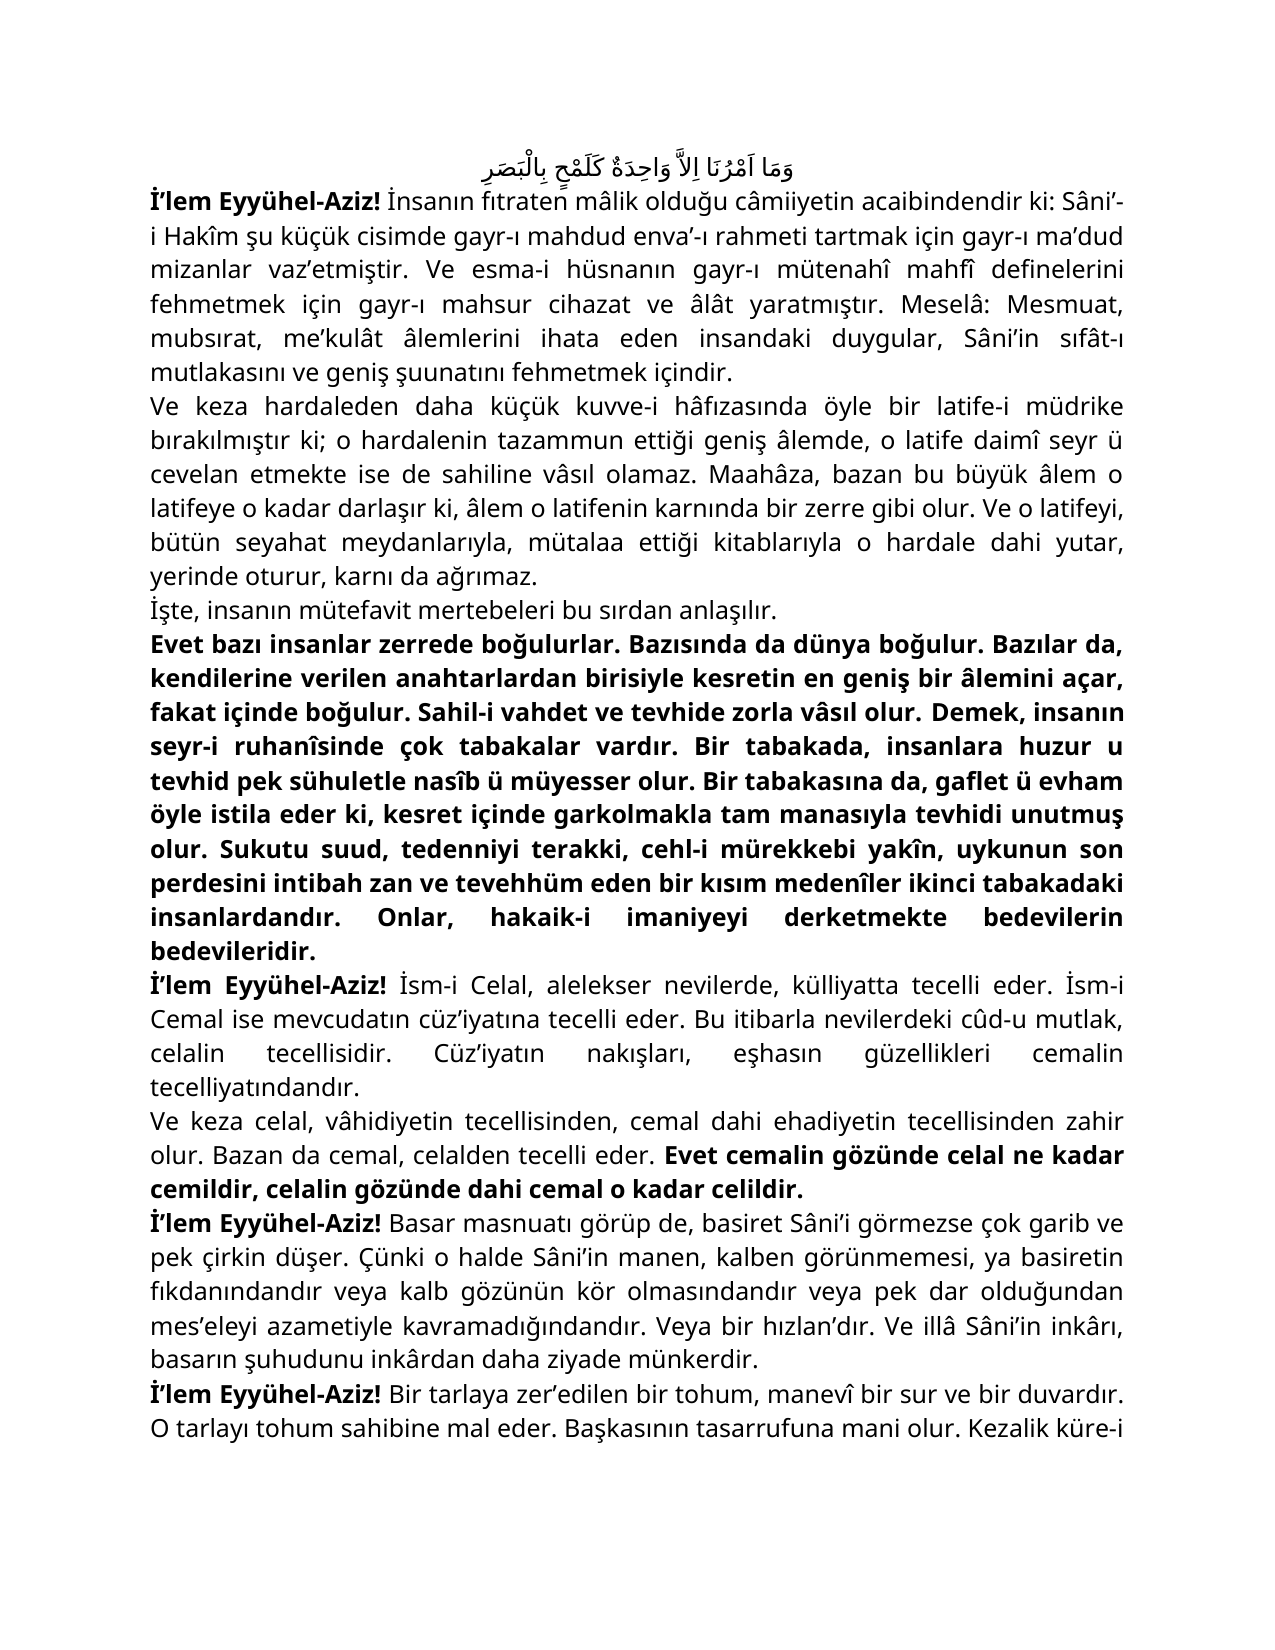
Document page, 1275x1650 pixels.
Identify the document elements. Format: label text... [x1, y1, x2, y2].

text İ’lem Eyyühel-Aziz! İnsanın fıtraten mâlik olduğu câmiiyetin acaibindendir ki: Sâni’-i Hakîm şu küçük cisimde gayr-ı mahdud enva’-ı rahmeti tartmak için gayr-ı ma’dud mizanlar vaz’etmiştir. Ve esma-i hüsnanın gayr-ı mütenahî mahfî definelerini fehmetmek için gayr-ı mahsur cihazat ve âlât yaratmıştır. Meselâ: Mesmuat, mubsırat, me’kulât âlemlerini ihata eden insandaki duygular, Sâni’in sıfât-ı mutlakasını ve geniş şuunatını fehmetmek içindir. [150, 184, 1125, 388]
text Ve keza hardaleden daha küçük kuvve-i hâfızasında öyle bir latife-i müdrike bırakılmıştır ki; o hardalenin tazammun ettiği geniş âlemde, o latife daimî seyr ü cevelan etmekte ise de sahiline vâsıl olamaz. Maahâza, bazan bu büyük âlem o latifeye o kadar darlaşır ki, âlem o latifenin karnında bir zerre gibi olur. Ve o latifeyi, bütün seyahat meydanlarıyla, mütalaa ettiği kitablarıyla o hardale dahi yutar, yerinde oturur, karnı da ağrımaz. [150, 388, 1125, 593]
text İ’lem Eyyühel-Aziz! Basar masnuatı görüp de, basiret Sâni’i görmezse çok garib ve pek çirkin düşer. Çünki o halde Sâni’in manen, kalben görünmemesi, ya basiretin fıkdanındandır veya kalb gözünün kör olmasındandır veya pek dar olduğundan mes’eleyi azametiyle kavramadığındandır. Veya bir hızlan’dır. Ve illâ Sâni’in inkârı, basarın şuhudunu inkârdan daha ziyade münkerdir. [150, 1206, 1125, 1376]
text Ve keza celal, vâhidiyetin tecellisinden, cemal dahi ehadiyetin tecellisinden zahir olur. Bazan da cemal, celalden tecelli eder. Evet cemalin gözünde celal ne kadar cemildir, celalin gözünde dahi cemal o kadar celildir. [150, 1104, 1125, 1206]
text İ’lem Eyyühel-Aziz! İsm-i Celal, alelekser nevilerde, külliyatta tecelli eder. İsm-i Cemal ise mevcudatın cüz’iyatına tecelli eder. Bu itibarla nevilerdeki cûd-u mutlak, celalin tecellisidir. Cüz’iyatın nakışları, eşhasın güzellikleri cemalin tecelliyatındandır. [150, 967, 1125, 1104]
text İ’lem Eyyühel-Aziz! Bir tarlaya zer’edilen bir tohum, manevî bir sur ve bir duvardır. O tarlayı tohum sahibine mal eder. Başkasının tasarrufuna mani olur. Kezalik küre-i [150, 1376, 1125, 1444]
text وَمَا اَمْرُنَا اِلاَّ وَاحِدَةٌ كَلَمْحٍ بِالْبَصَرِ [150, 150, 1125, 184]
text İşte, insanın mütefavit mertebeleri bu sırdan anlaşılır. [150, 593, 1125, 627]
text Evet bazı insanlar zerrede boğulurlar. Bazısında da dünya boğulur. Bazılar da, kendilerine verilen anahtarlardan birisiyle kesretin en geniş bir âlemini açar, fakat içinde boğulur. Sahil-i vahdet ve tevhide zorla vâsıl olur. Demek, insanın seyr-i ruhanîsinde çok tabakalar vardır. Bir tabakada, insanlara huzur u tevhid pek sühuletle nasîb ü müyesser olur. Bir tabakasına da, gaflet ü evham öyle istila eder ki, kesret içinde garkolmakla tam manasıyla tevhidi unutmuş olur. Sukutu suud, tedenniyi terakki, cehl-i mürekkebi yakîn, uykunun son perdesini intibah zan ve tevehhüm eden bir kısım medenîler ikinci tabakadaki insanlardandır. Onlar, hakaik-i imaniyeyi derketmekte bedevilerin bedevileridir. [150, 627, 1125, 967]
